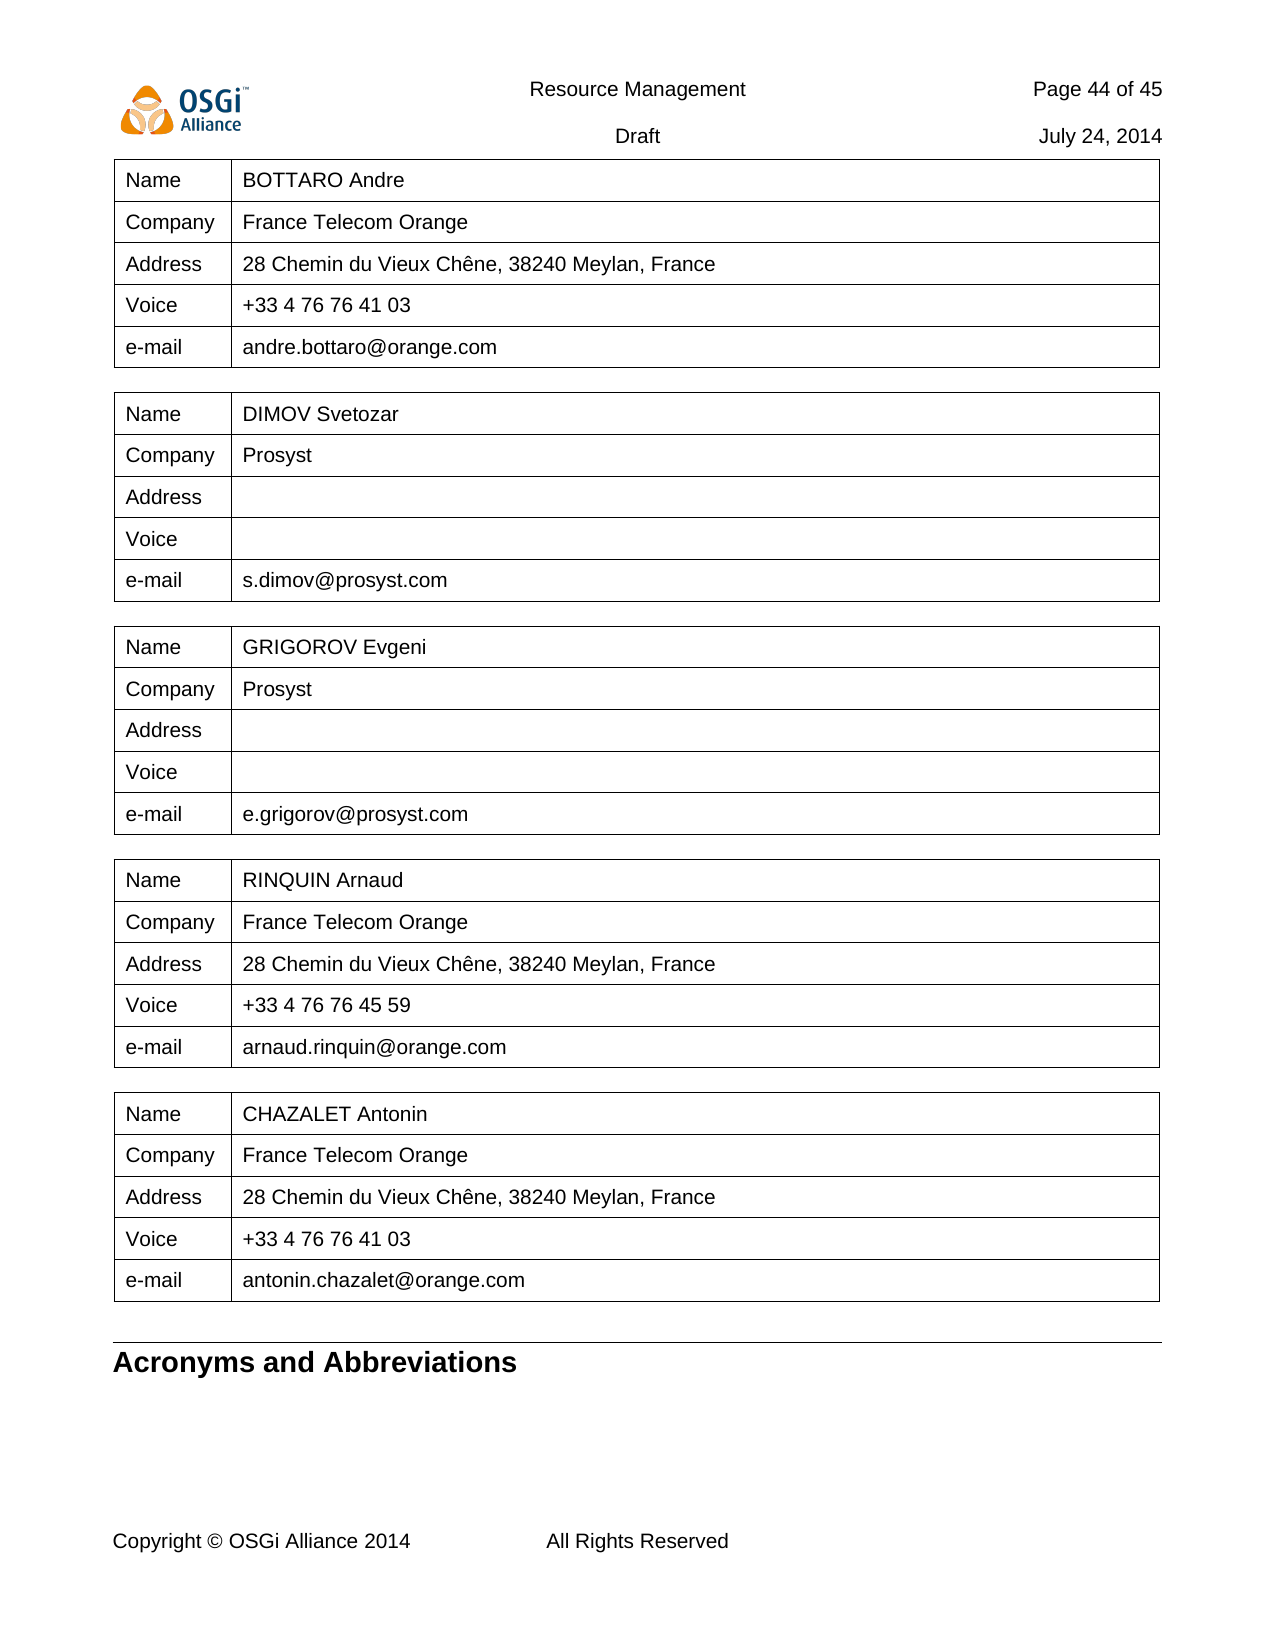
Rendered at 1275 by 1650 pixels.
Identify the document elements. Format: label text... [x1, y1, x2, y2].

table_header BOTTARO Andre [232, 160, 1159, 201]
table_cell France Telecom Orange [232, 902, 1159, 942]
table_cell Voice [115, 285, 231, 326]
table_cell Voice [115, 1218, 231, 1259]
table_cell Address [115, 943, 231, 984]
table_header Name [115, 860, 231, 901]
table_cell [232, 752, 1159, 792]
table_cell e-mail [115, 1260, 231, 1301]
table_cell arnaud.rinquin@orange.com [232, 1027, 1159, 1067]
table_header RINQUIN Arnaud [232, 860, 1159, 901]
table_cell 28 Chemin du Vieux Chêne, 38240 Meylan, France [232, 943, 1159, 984]
table_cell Company [115, 1135, 231, 1176]
table_cell e-mail [115, 793, 231, 834]
table_cell +33 4 76 76 41 03 [232, 285, 1159, 326]
table_cell Voice [115, 518, 231, 559]
table_header Name [115, 160, 231, 201]
table_cell Voice [115, 985, 231, 1026]
table_cell +33 4 76 76 41 03 [232, 1218, 1159, 1259]
table_cell [232, 518, 1159, 559]
table_cell Address [115, 1177, 231, 1217]
table_cell Prosyst [232, 668, 1159, 709]
picture [113, 78, 257, 142]
table_cell Prosyst [232, 435, 1159, 476]
table_cell Voice [115, 752, 231, 792]
table_cell Address [115, 243, 231, 284]
table_header Name [115, 1093, 231, 1134]
table_cell Address [115, 710, 231, 751]
table_cell [232, 710, 1159, 751]
table_cell 28 Chemin du Vieux Chêne, 38240 Meylan, France [232, 243, 1159, 284]
table_cell e.grigorov@prosyst.com [232, 793, 1159, 834]
table_cell antonin.chazalet@orange.com [232, 1260, 1159, 1301]
table_cell France Telecom Orange [232, 202, 1159, 242]
table_cell Company [115, 435, 231, 476]
table_cell France Telecom Orange [232, 1135, 1159, 1176]
table_cell e-mail [115, 327, 231, 367]
table_cell e-mail [115, 560, 231, 601]
table_cell Company [115, 668, 231, 709]
subtitle Acronyms and Abbreviations [112, 1343, 1162, 1379]
table_header GRIGOROV Evgeni [232, 627, 1159, 667]
table_cell 28 Chemin du Vieux Chêne, 38240 Meylan, France [232, 1177, 1159, 1217]
table_cell +33 4 76 76 45 59 [232, 985, 1159, 1026]
table_cell e-mail [115, 1027, 231, 1067]
table_header DIMOV Svetozar [232, 393, 1159, 434]
table_cell Address [115, 477, 231, 517]
table_cell andre.bottaro@orange.com [232, 327, 1159, 367]
table_header Name [115, 393, 231, 434]
table_header Name [115, 627, 231, 667]
table_cell Company [115, 202, 231, 242]
table_cell Company [115, 902, 231, 942]
table_cell [232, 477, 1159, 517]
table_cell s.dimov@prosyst.com [232, 560, 1159, 601]
table_header CHAZALET Antonin [232, 1093, 1159, 1134]
